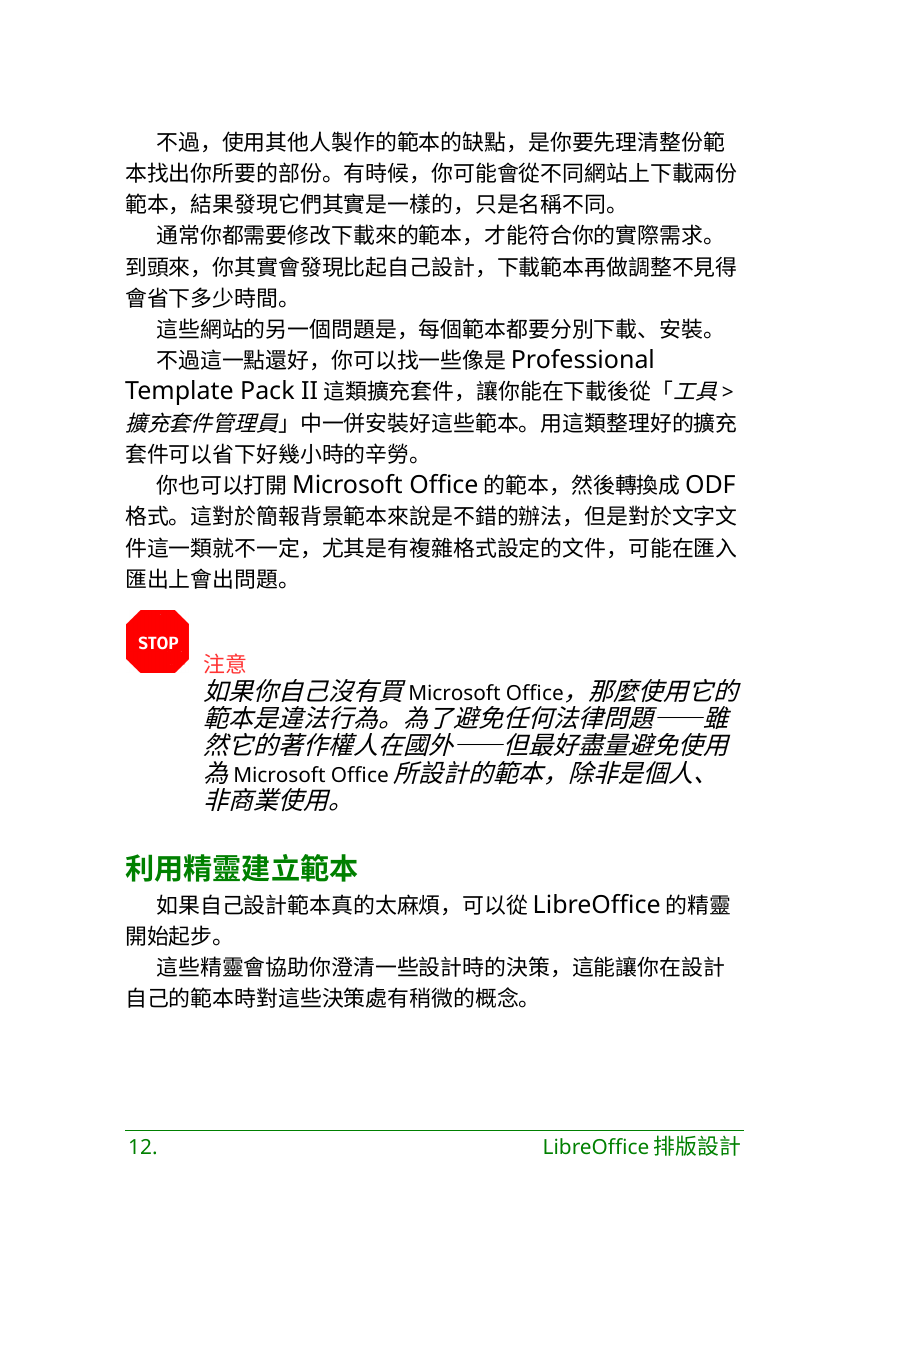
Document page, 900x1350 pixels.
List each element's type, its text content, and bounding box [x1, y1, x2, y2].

text 你也可以打開Microsoft Office的範本，然後轉換成ODF格式。這對於簡報背景範本來說是不錯的辦法，但是對於文字文件這一類就不一定，尤其是有複雜格式設定的文件，可能在匯入匯出上會出問題。 [125, 469, 744, 594]
list 注意 [125, 609, 744, 679]
subtitle 利用精靈建立範本 [125, 846, 744, 888]
picture [126, 610, 189, 673]
text 這些精靈會協助你澄清一些設計時的決策，這能讓你在設計自己的範本時對這些決策處有稍微的概念。 [125, 951, 744, 1013]
text 通常你都需要修改下載來的範本，才能符合你的實際需求。到頭來，你其實會發現比起自己設計，下載範本再做調整不見得會省下多少時間。 [125, 219, 744, 312]
text 這些網站的另一個問題是，每個範本都要分別下載、安裝。 [125, 312, 744, 344]
text 如果你自己沒有買Microsoft Office，那麼使用它的範本是違法行為。為了避免任何法律問題——雖然它的著作權人在國外——但最好盡量避免使用為Microsoft Office所設計的範本，除非是個人、非商業使用。 [203, 679, 744, 814]
text 不過這一點還好，你可以找一些像是Professional Template Pack II這類擴充套件，讓你能在下載後從「工具 > 擴充套件管理員」中一併安裝好這些範本。用這類整理好的擴充套件可以省下好幾小時的辛勞。 [125, 344, 744, 469]
text 不過，使用其他人製作的範本的缺點，是你要先理清整份範本找出你所要的部份。有時候，你可能會從不同網站上下載兩份範本，結果發現它們其實是一樣的，只是名稱不同。 [125, 125, 744, 219]
text 如果自己設計範本真的太麻煩，可以從LibreOffice的精靈開始起步。 [125, 888, 744, 951]
